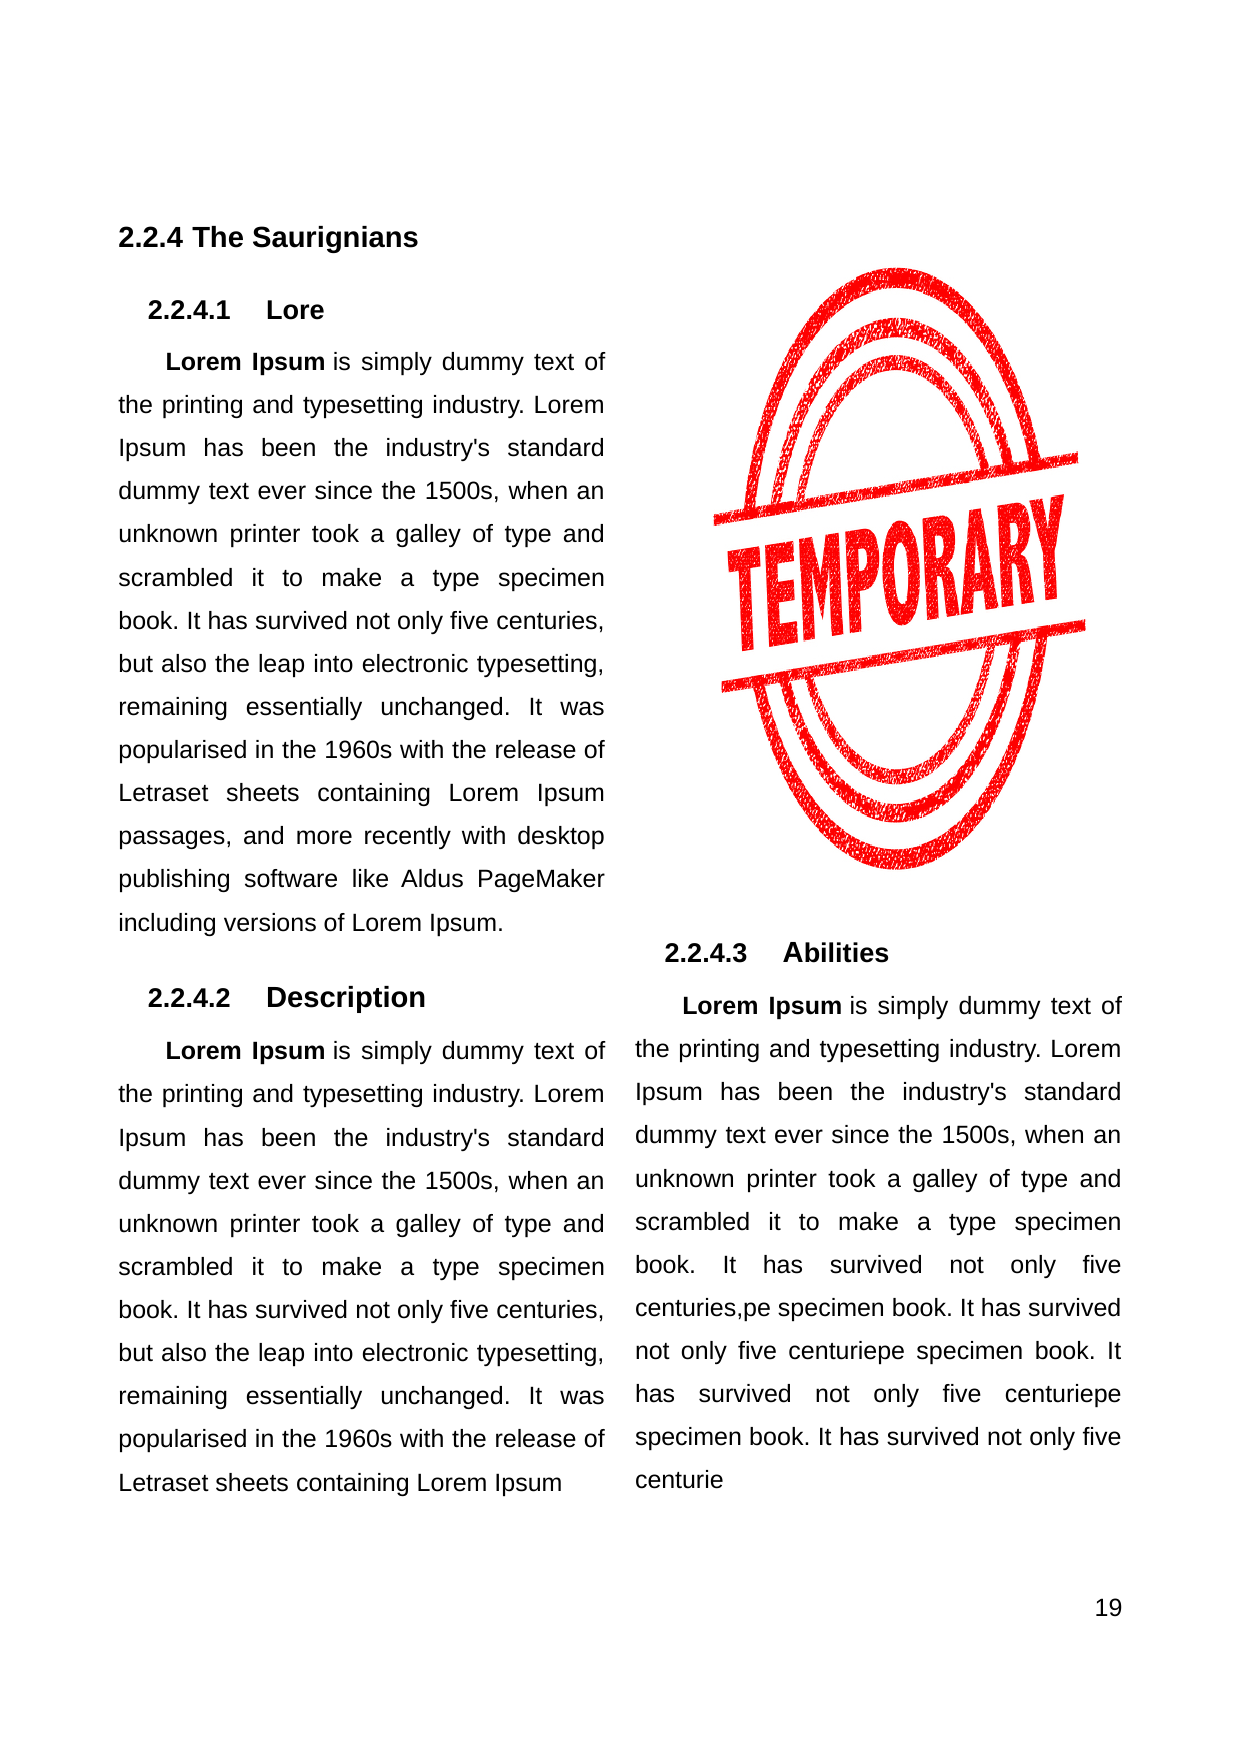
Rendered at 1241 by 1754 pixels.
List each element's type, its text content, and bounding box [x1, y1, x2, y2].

subtitle Abilities [635, 220, 1122, 968]
subtitle Description [118, 980, 605, 1014]
subtitle The Saurignians [118, 220, 605, 254]
picture [640, 235, 1138, 918]
text Lorem Ipsum is simply dummy text of the printing and typesetting industry. Lorem Ipsum has been the industry's standard dummy text ever since the 1500s, when an unknown printer took a galley of type and scrambled it to make a type specimen book. It has survived not only five centuries, but also the leap into electronic typesetting, remaining essentially unchanged. It was popularised in the 1960s with the release of Letraset sheets containing Lorem Ipsum [118, 1036, 605, 1496]
text Lorem Ipsum is simply dummy text of the printing and typesetting industry. Lorem Ipsum has been the industry's standard dummy text ever since the 1500s, when an unknown printer took a galley of type and scrambled it to make a type specimen book. It has survived not only five centuries, but also the leap into electronic typesetting, remaining essentially unchanged. It was popularised in the 1960s with the release of Letraset sheets containing Lorem Ipsum passages, and more recently with desktop publishing software like Aldus PageMaker including versions of Lorem Ipsum. [118, 347, 605, 936]
text Lorem Ipsum is simply dummy text of the printing and typesetting industry. Lorem Ipsum has been the industry's standard dummy text ever since the 1500s, when an unknown printer took a galley of type and scrambled it to make a type specimen book. It has survived not only five centuries,pe specimen book. It has survived not only five centuriepe specimen book. It has survived not only five centuriepe specimen book. It has survived not only five centurie [635, 991, 1122, 1494]
subtitle Lore [118, 294, 605, 325]
